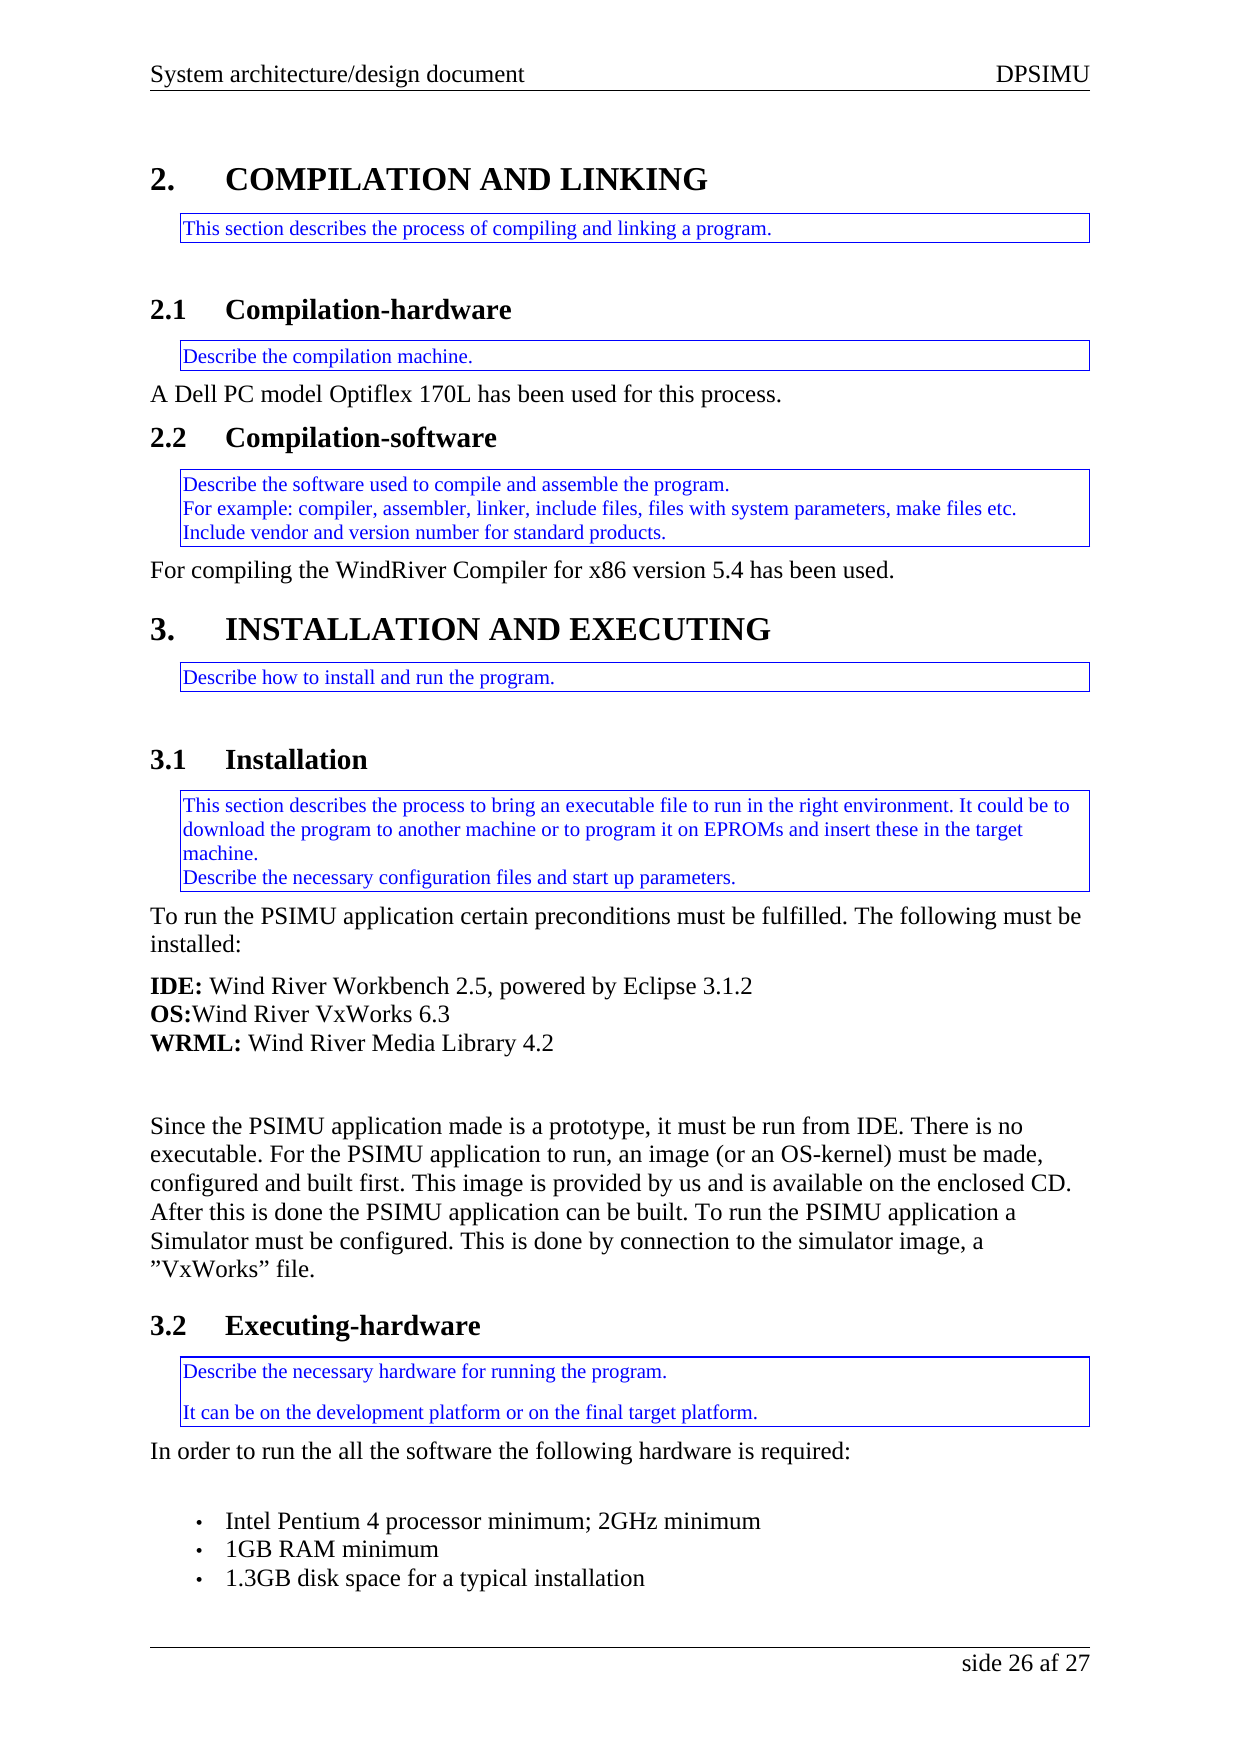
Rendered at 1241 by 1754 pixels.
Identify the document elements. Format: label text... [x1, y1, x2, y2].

subtitle Executing-hardware [150, 1308, 1090, 1342]
list 1GB RAM minimum [196, 1534, 1090, 1563]
text IDE: Wind River Workbench 2.5, powered by Eclipse 3.1.2 OS:Wind River VxWorks 6.3 WRML: Wind River Media Library 4.2 [150, 971, 1090, 1057]
text This section describes the process of compiling and linking a program. [181, 214, 1089, 242]
list 1.3GB disk space for a typical installation [196, 1563, 1090, 1592]
subtitle Compilation-software [150, 420, 1090, 454]
text To run the PSIMU application certain preconditions must be fulfilled. The following must be installed: [150, 901, 1090, 958]
text This section describes the process to bring an executable file to run in the right environment. It could be to download the program to another machine or to program it on EPROMs and insert these in the target machine. Describe the necessary configuration files and start up parameters. [181, 791, 1089, 891]
text For compiling the WindRiver Compiler for x86 version 5.4 has been used. [150, 555, 1090, 584]
subtitle Compilation-hardware [150, 292, 1090, 326]
text It can be on the development platform or on the final target platform. [181, 1397, 1089, 1426]
text Describe how to install and run the program. [181, 663, 1089, 691]
subtitle INSTALLATION AND Executing [150, 609, 1090, 647]
text Describe the compilation machine. [181, 341, 1089, 370]
text Since the PSIMU application made is a prototype, it must be run from IDE. There is no executable. For the PSIMU application to run, an image (or an OS-kernel) must be made, configured and built first. This image is provided by us and is available on the enclosed CD. After this is done the PSIMU application can be built. To run the PSIMU application a Simulator must be configured. This is done by connection to the simulator image, a ”VxWorks” file. [150, 1111, 1090, 1283]
text Describe the software used to compile and assemble the program. For example: compiler, assembler, linker, include files, files with system parameters, make files etc. Include vendor and version number for standard products. [181, 470, 1089, 546]
text Describe the necessary hardware for running the program. [181, 1358, 1089, 1383]
text A Dell PC model Optiflex 170L has been used for this process. [150, 379, 1090, 408]
subtitle Compilation AND LINKING [150, 159, 1090, 198]
subtitle Installation [150, 742, 1090, 775]
list Intel Pentium 4 processor minimum; 2GHz minimum [196, 1506, 1090, 1534]
text In order to run the all the software the following hardware is required: [150, 1436, 1090, 1464]
